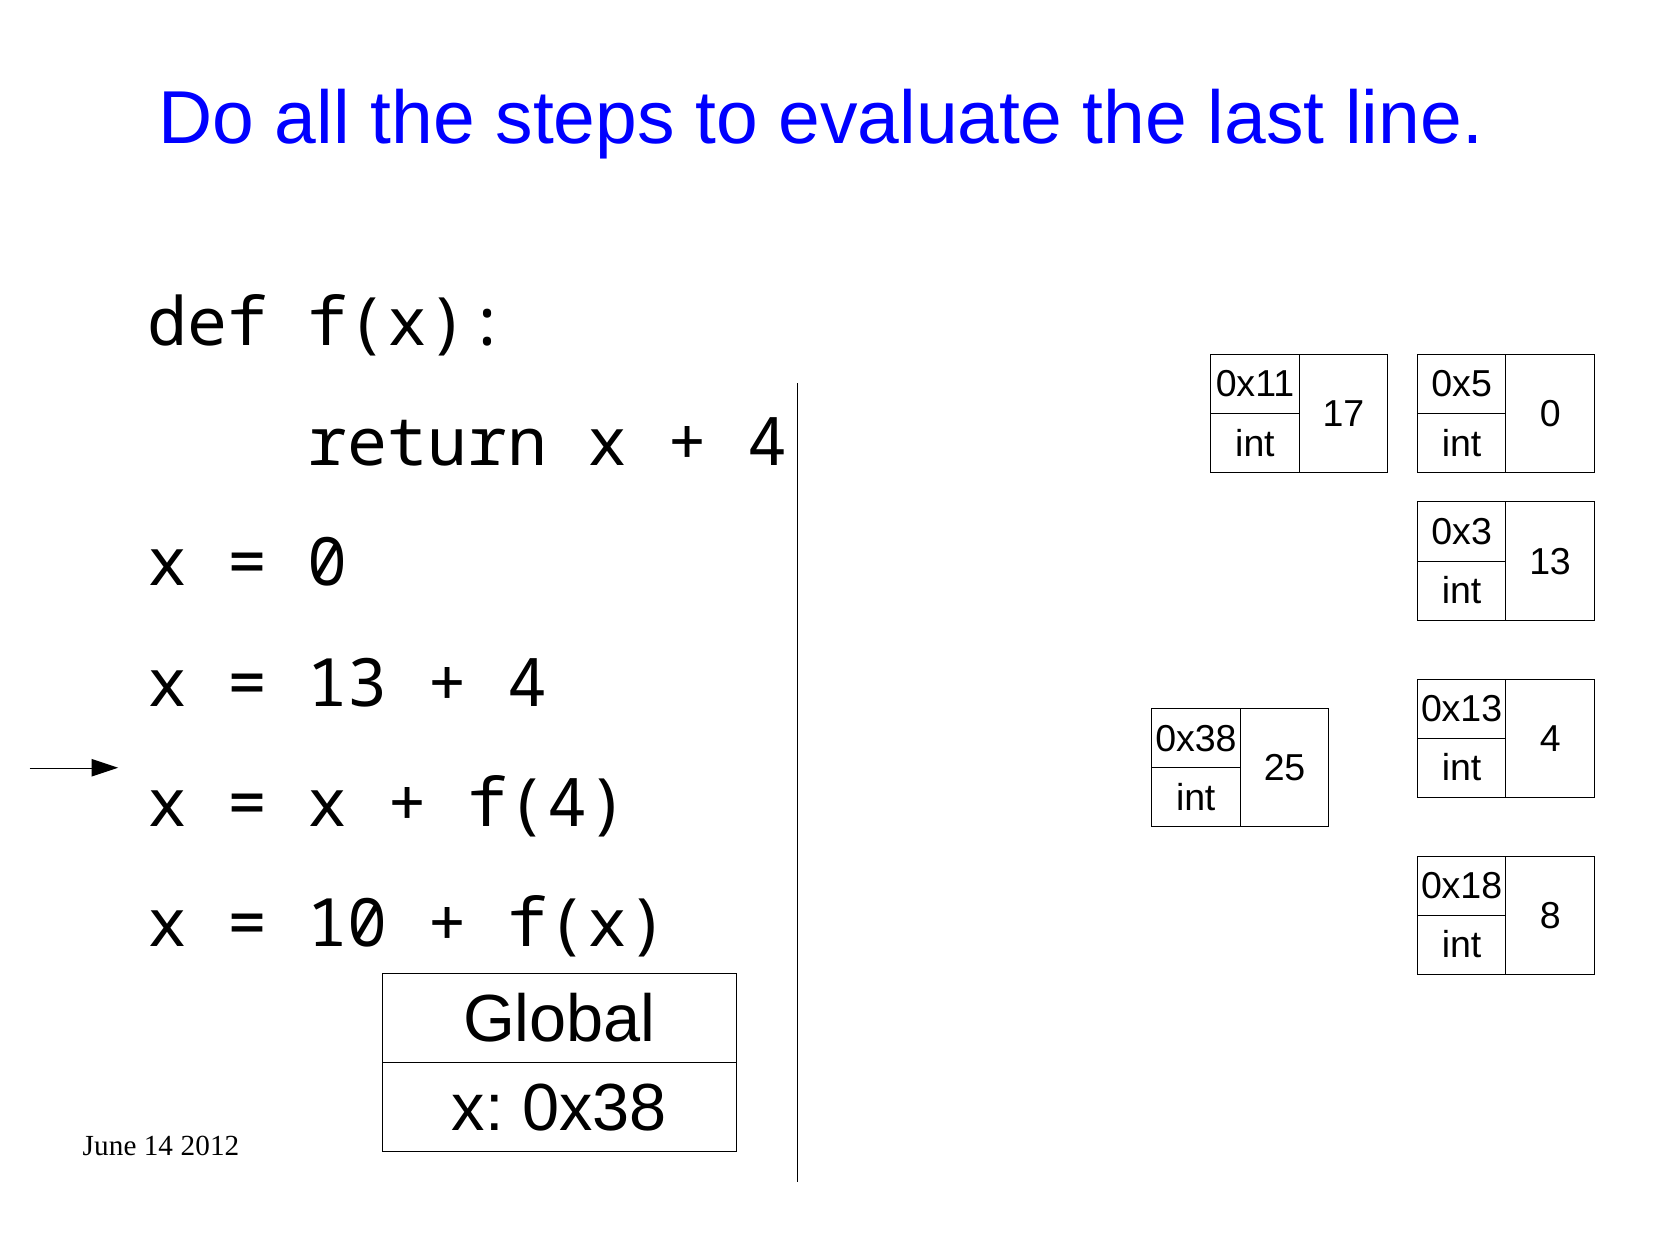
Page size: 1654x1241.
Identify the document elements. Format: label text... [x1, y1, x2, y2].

text_box int [1210, 414, 1299, 473]
text_box 17 [1299, 354, 1388, 473]
text_box 0x11 [1210, 354, 1299, 414]
text_box x: 0x38 [382, 1062, 737, 1152]
text_box 4 [1505, 679, 1595, 798]
text_box int [1417, 414, 1505, 473]
text_box 13 [1505, 501, 1595, 621]
text_box int [1417, 739, 1505, 798]
text_box 0x13 [1417, 679, 1505, 739]
text_box 8 [1505, 856, 1595, 975]
text_box int [1151, 768, 1240, 827]
text_box int [1417, 916, 1505, 975]
text_box 25 [1240, 708, 1329, 827]
list def f(x): return x + 4 x = 0 x = 13 + 4 x = x + f(4) x = 10 + f(x) [76, 274, 1506, 822]
title Do all the steps to evaluate the last line. [76, 58, 1565, 178]
text_box 0x18 [1417, 856, 1505, 916]
text_box 0x38 [1151, 708, 1240, 768]
text_box 0x5 [1417, 354, 1505, 414]
text_box 0 [1505, 354, 1595, 473]
text_box int [1417, 562, 1505, 621]
text_box 0x3 [1417, 501, 1505, 562]
text_box Global [382, 973, 737, 1062]
